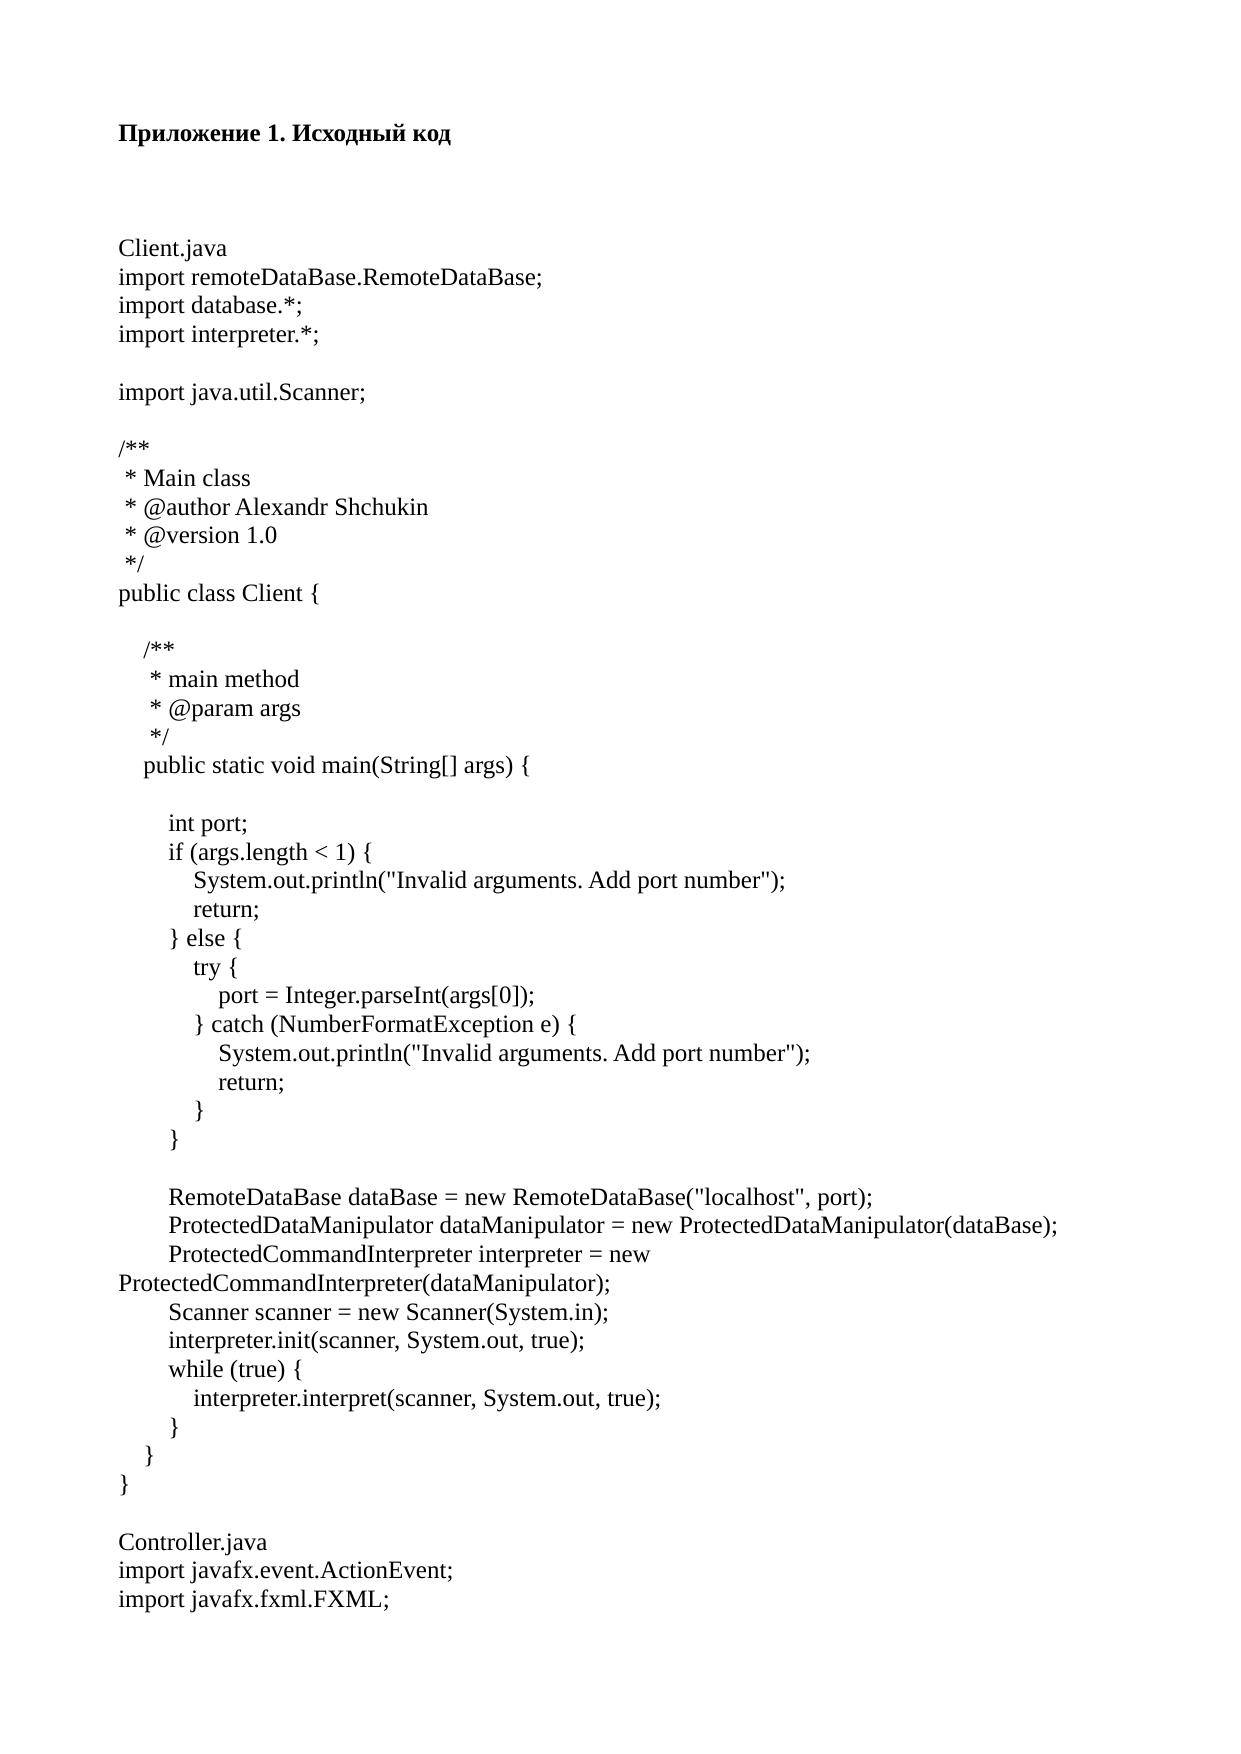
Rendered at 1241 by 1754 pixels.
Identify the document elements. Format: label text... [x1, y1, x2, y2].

text Client.java [118, 233, 1122, 262]
text */ [118, 722, 1122, 751]
text */ [118, 549, 1122, 578]
text interpreter.interpret(scanner, System.out, true); [118, 1383, 1122, 1412]
text RemoteDataBase dataBase = new RemoteDataBase("localhost", port); [118, 1182, 1122, 1211]
text import remoteDataBase.RemoteDataBase; [118, 262, 1122, 291]
text return; [118, 894, 1122, 923]
text } else { [118, 923, 1122, 952]
text import database.*; [118, 291, 1122, 319]
text import interpreter.*; [118, 319, 1122, 348]
text interpreter.init(scanner, System.out, true); [118, 1326, 1122, 1354]
text /** [118, 434, 1122, 463]
text } [118, 1441, 1122, 1469]
text return; [118, 1067, 1122, 1096]
text port = Integer.parseInt(args[0]); [118, 981, 1122, 1009]
text ProtectedCommandInterpreter interpreter = new ProtectedCommandInterpreter(dataManipulator); [118, 1239, 1122, 1297]
text ProtectedDataManipulator dataManipulator = new ProtectedDataManipulator(dataBase); [118, 1211, 1122, 1239]
text System.out.println("Invalid arguments. Add port number"); [118, 1038, 1122, 1067]
text } [118, 1469, 1122, 1498]
text import javafx.event.ActionEvent; [118, 1556, 1122, 1584]
text * Main class [118, 463, 1122, 492]
text int port; [118, 808, 1122, 837]
text if (args.length < 1) { [118, 837, 1122, 866]
text * @author Alexandr Shchukin [118, 492, 1122, 521]
text } [118, 1096, 1122, 1124]
text System.out.println("Invalid arguments. Add port number"); [118, 866, 1122, 894]
text import java.util.Scanner; [118, 377, 1122, 406]
text import javafx.fxml.FXML; [118, 1584, 1122, 1613]
text } catch (NumberFormatException e) { [118, 1009, 1122, 1038]
text try { [118, 952, 1122, 981]
text public class Client { [118, 578, 1122, 607]
text } [118, 1124, 1122, 1153]
text * @param args [118, 693, 1122, 722]
text * @version 1.0 [118, 521, 1122, 549]
text * main method [118, 664, 1122, 693]
text Приложение 1. Исходный код [118, 118, 1122, 147]
text Controller.java [118, 1527, 1122, 1556]
text while (true) { [118, 1354, 1122, 1383]
text /** [118, 636, 1122, 664]
text public static void main(String[] args) { [118, 751, 1122, 779]
text Scanner scanner = new Scanner(System.in); [118, 1297, 1122, 1326]
text } [118, 1412, 1122, 1441]
